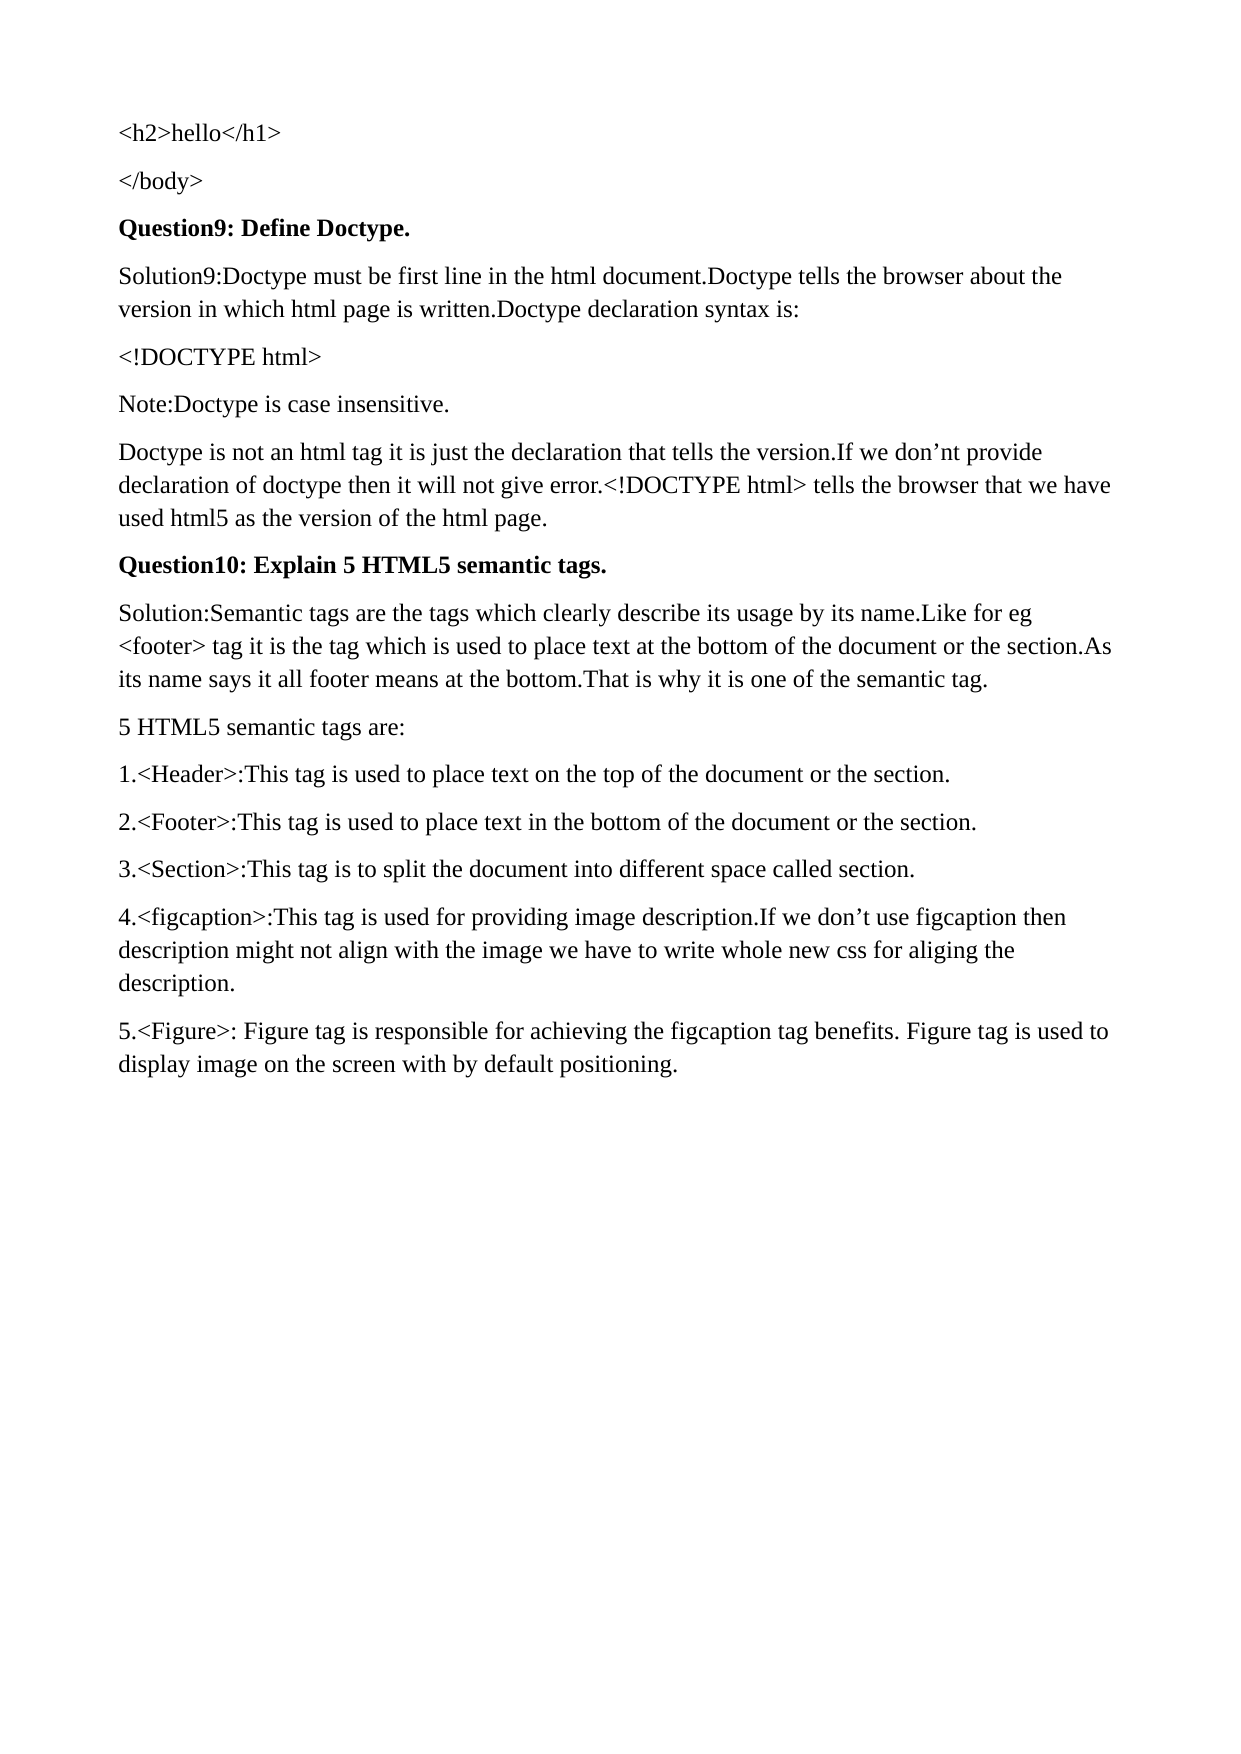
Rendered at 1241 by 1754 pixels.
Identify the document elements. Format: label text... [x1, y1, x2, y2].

text <!DOCTYPE html> [118, 342, 1122, 370]
text <h2>hello</h1> [118, 118, 1122, 147]
text </body> [118, 166, 1122, 194]
text 1.<Header>:This tag is used to place text on the top of the document or the section. [118, 759, 1122, 788]
text Question9: Define Doctype. [118, 213, 1122, 242]
text 5.<Figure>: Figure tag is responsible for achieving the figcaption tag benefits. Figure tag is used to display image on the screen with by default positioning. [118, 1016, 1122, 1077]
text Question10: Explain 5 HTML5 semantic tags. [118, 550, 1122, 579]
text 2.<Footer>:This tag is used to place text in the bottom of the document or the section. [118, 807, 1122, 836]
text Doctype is not an html tag it is just the declaration that tells the version.If we don’nt provide declaration of doctype then it will not give error.<!DOCTYPE html> tells the browser that we have used html5 as the version of the html page. [118, 437, 1122, 532]
text Note:Doctype is case insensitive. [118, 389, 1122, 418]
text 4.<figcaption>:This tag is used for providing image description.If we don’t use figcaption then description might not align with the image we have to write whole new css for aliging the description. [118, 902, 1122, 997]
text 5 HTML5 semantic tags are: [118, 712, 1122, 740]
text Solution9:Doctype must be first line in the html document.Doctype tells the browser about the version in which html page is written.Doctype declaration syntax is: [118, 261, 1122, 323]
text 3.<Section>:This tag is to split the document into different space called section. [118, 854, 1122, 883]
text Solution:Semantic tags are the tags which clearly describe its usage by its name.Like for eg <footer> tag it is the tag which is used to place text at the bottom of the document or the section.As its name says it all footer means at the bottom.That is why it is one of the semantic tag. [118, 598, 1122, 693]
